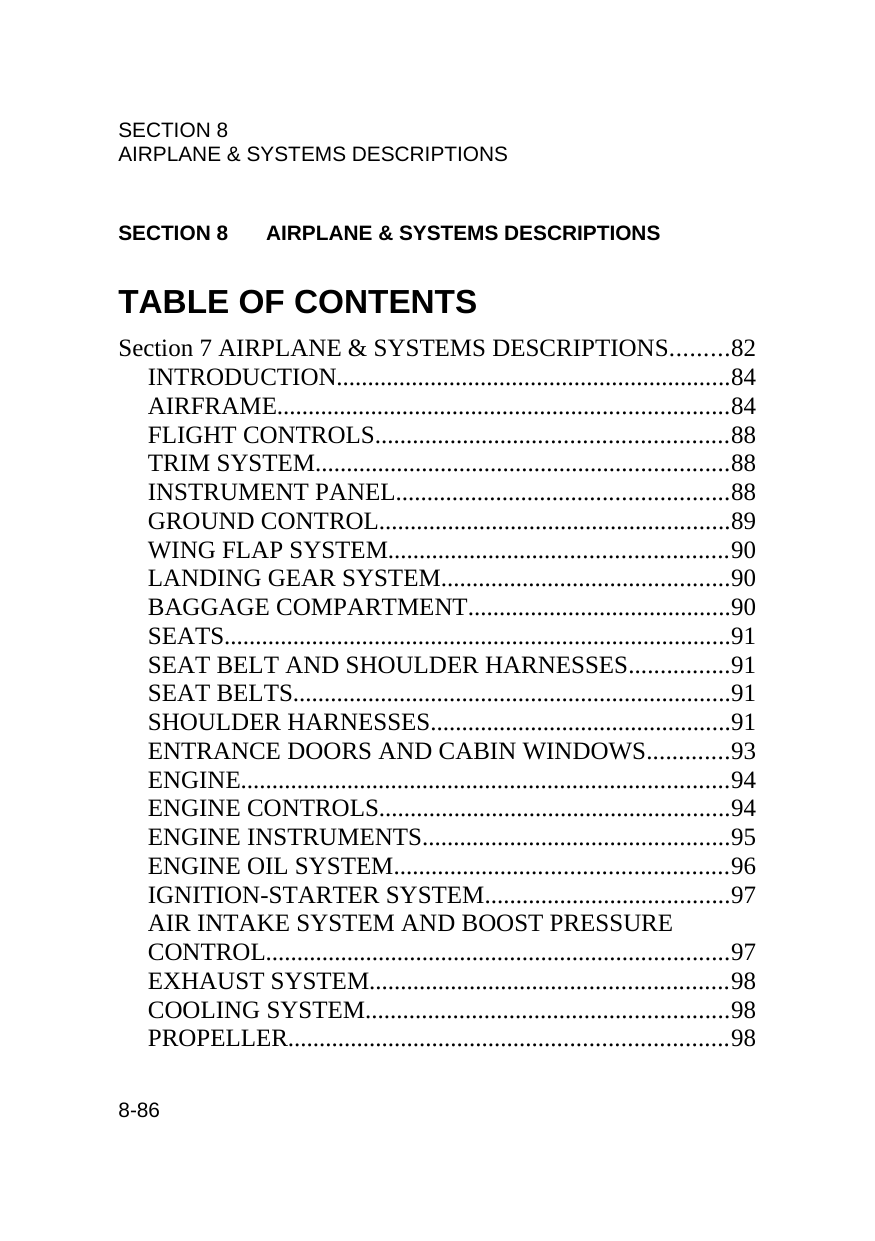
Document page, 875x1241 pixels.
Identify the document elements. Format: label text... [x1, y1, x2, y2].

text FLIGHT CONTROLS 88 [148, 420, 756, 448]
text SEAT BELT AND SHOULDER HARNESSES 91 [148, 650, 756, 678]
text BAGGAGE COMPARTMENT 90 [148, 592, 756, 621]
text GROUND CONTROL 89 [148, 506, 756, 535]
text INSTRUMENT PANEL 88 [148, 477, 756, 506]
subtitle TABLE OF CONTENTS [118, 282, 756, 321]
text PROPELLER 98 [148, 1023, 756, 1052]
text IGNITION-STARTER SYSTEM 97 [148, 880, 756, 908]
text AIR INTAKE SYSTEM AND BOOST PRESSURE CONTROL 97 [148, 908, 756, 966]
text INTRODUCTION 84 [148, 362, 756, 391]
text WING FLAP SYSTEM 90 [148, 535, 756, 563]
text TRIM SYSTEM 88 [148, 448, 756, 477]
text ENGINE CONTROLS 94 [148, 793, 756, 822]
text ENGINE OIL SYSTEM 96 [148, 851, 756, 880]
text SHOULDER HARNESSES 91 [148, 707, 756, 736]
text EXHAUST SYSTEM 98 [148, 966, 756, 995]
text COOLING SYSTEM 98 [148, 995, 756, 1023]
text ENGINE INSTRUMENTS 95 [148, 822, 756, 851]
text AIRFRAME 84 [148, 391, 756, 420]
text ENGINE 94 [148, 765, 756, 793]
text SEATS 91 [148, 621, 756, 650]
text LANDING GEAR SYSTEM 90 [148, 563, 756, 592]
subtitle AIRPLANE & SYSTEMS DESCRIPTIONS [118, 221, 756, 245]
text ENTRANCE DOORS AND CABIN WINDOWS 93 [148, 736, 756, 765]
text Section 7 AIRPLANE & SYSTEMS DESCRIPTIONS 82 [118, 333, 756, 362]
text SEAT BELTS 91 [148, 678, 756, 707]
